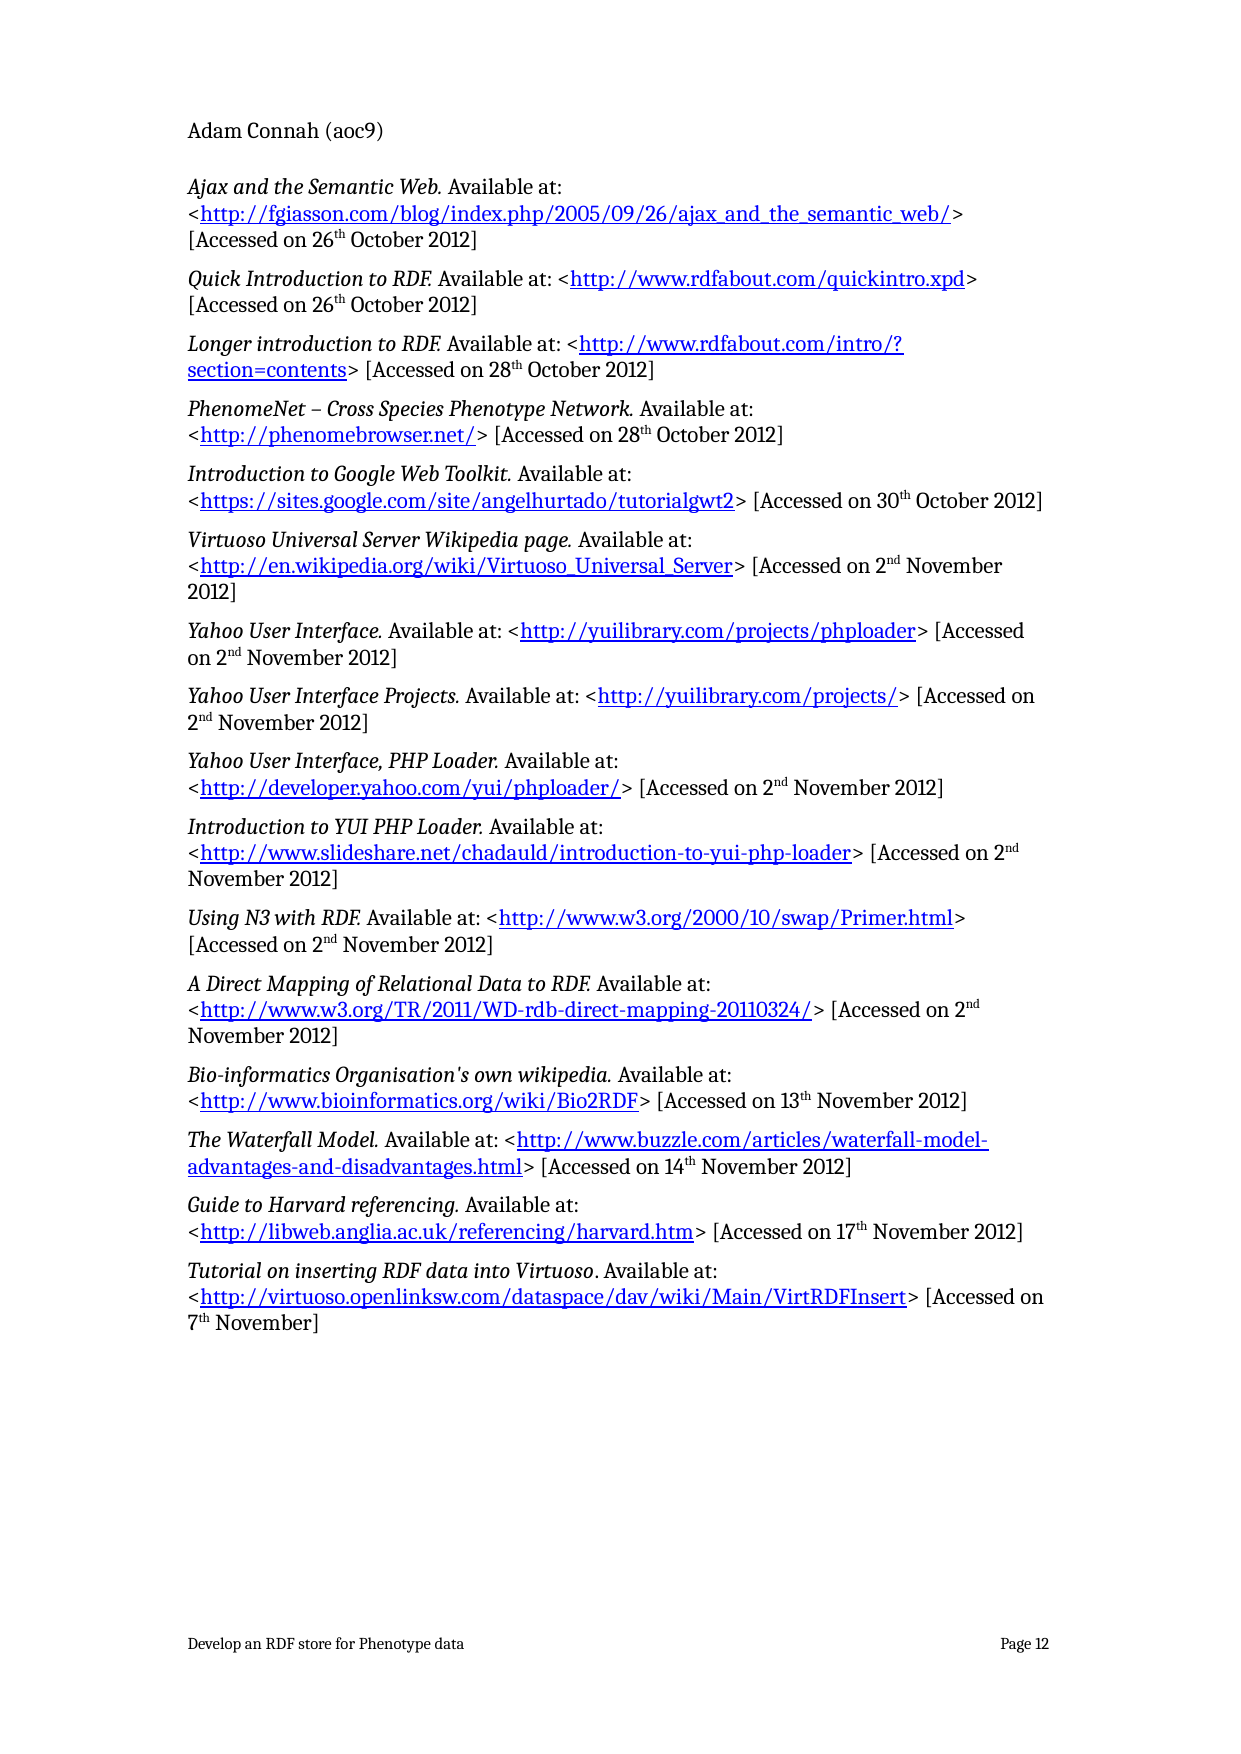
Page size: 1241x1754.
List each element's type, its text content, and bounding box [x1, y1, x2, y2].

text Quick Introduction to RDF. Available at: <http://www.rdfabout.com/quickintro.xpd> [Accessed on 26th October 2012] [187, 266, 1053, 318]
text Tutorial on inserting RDF data into Virtuoso. Available at: <http://virtuoso.openlinksw.com/dataspace/dav/wiki/Main/VirtRDFInsert> [Accessed on 7th November] [187, 1257, 1053, 1337]
text Introduction to YUI PHP Loader. Available at: <http://www.slideshare.net/chadauld/introduction-to-yui-php-loader> [Accessed on 2nd November 2012] [187, 813, 1053, 893]
text The Waterfall Model. Available at: <http://www.buzzle.com/articles/waterfall-model-advantages-and-disadvantages.html> [Accessed on 14th November 2012] [187, 1127, 1053, 1180]
text Longer introduction to RDF. Available at: <http://www.rdfabout.com/intro/?section=contents> [Accessed on 28th October 2012] [187, 331, 1053, 383]
text Using N3 with RDF. Available at: <http://www.w3.org/2000/10/swap/Primer.html> [Accessed on 2nd November 2012] [187, 905, 1053, 958]
text A Direct Mapping of Relational Data to RDF. Available at: <http://www.w3.org/TR/2011/WD-rdb-direct-mapping-20110324/> [Accessed on 2nd November 2012] [187, 970, 1053, 1049]
text Virtuoso Universal Server Wikipedia page. Available at: <http://en.wikipedia.org/wiki/Virtuoso_Universal_Server> [Accessed on 2nd November 2012] [187, 526, 1053, 605]
text Yahoo User Interface Projects. Available at: <http://yuilibrary.com/projects/> [Accessed on 2nd November 2012] [187, 683, 1053, 736]
text Introduction to Google Web Toolkit. Available at: <https://sites.google.com/site/angelhurtado/tutorialgwt2> [Accessed on 30th October 2012] [187, 461, 1053, 514]
text Ajax and the Semantic Web. Available at: <http://fgiasson.com/blog/index.php/2005/09/26/ajax_and_the_semantic_web/> [Accessed on 26th October 2012] [187, 174, 1053, 253]
text PhenomeNet – Cross Species Phenotype Network. Available at: <http://phenomebrowser.net/> [Accessed on 28th October 2012] [187, 396, 1053, 449]
text Yahoo User Interface. Available at: <http://yuilibrary.com/projects/phploader> [Accessed on 2nd November 2012] [187, 618, 1053, 671]
text Bio-informatics Organisation's own wikipedia. Available at: <http://www.bioinformatics.org/wiki/Bio2RDF> [Accessed on 13th November 2012] [187, 1062, 1053, 1114]
text Yahoo User Interface, PHP Loader. Available at: <http://developer.yahoo.com/yui/phploader/> [Accessed on 2nd November 2012] [187, 748, 1053, 801]
text Guide to Harvard referencing. Available at: <http://libweb.anglia.ac.uk/referencing/harvard.htm> [Accessed on 17th November 2012] [187, 1192, 1053, 1245]
